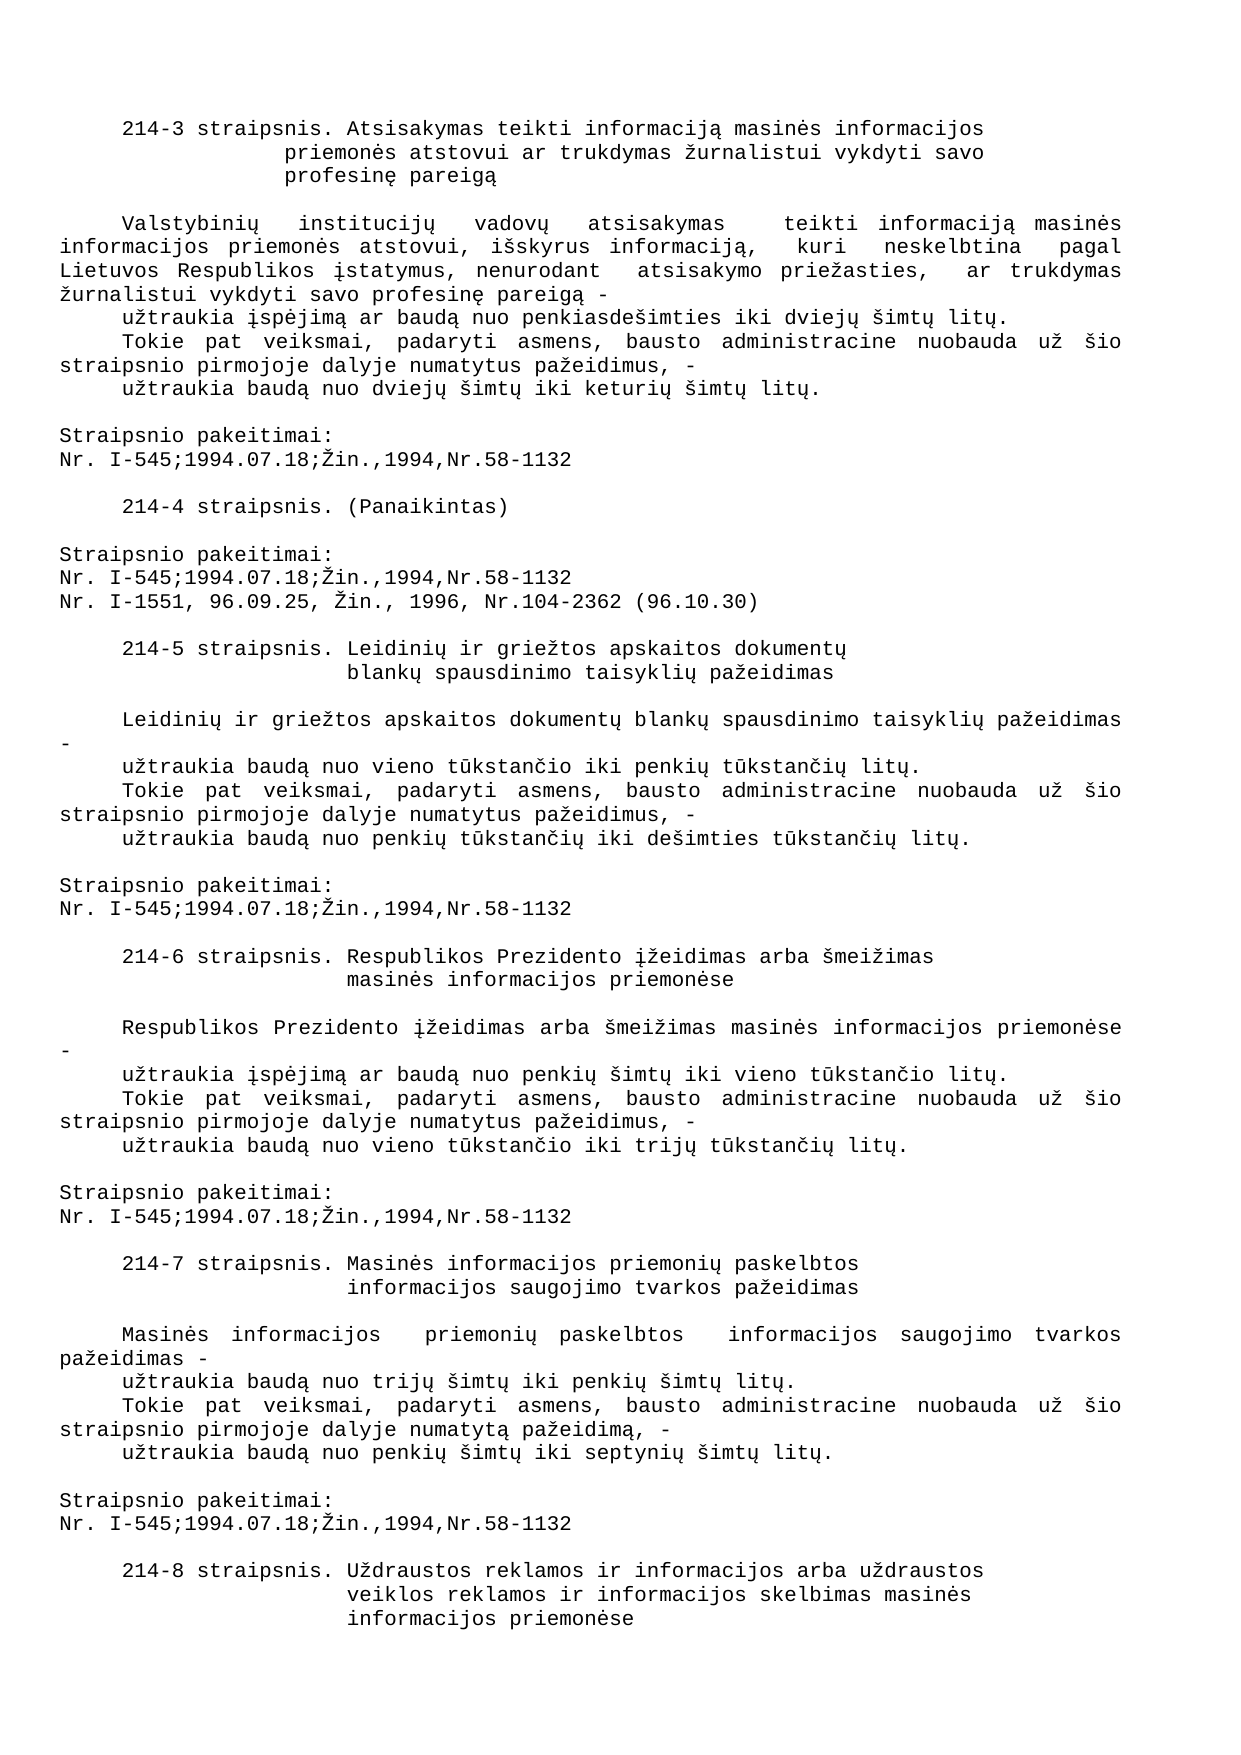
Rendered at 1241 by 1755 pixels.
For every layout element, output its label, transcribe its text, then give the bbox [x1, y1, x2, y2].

text užtraukia baudą nuo penkių šimtų iki septynių šimtų litų. [59, 1442, 1122, 1466]
text 214-7 straipsnis. Masinės informacijos priemonių paskelbtos [59, 1253, 1122, 1277]
text masinės informacijos priemonėse [59, 969, 1122, 993]
text užtraukia baudą nuo dviejų šimtų iki keturių šimtų litų. [59, 378, 1122, 402]
text Nr. I-545;1994.07.18;Žin.,1994,Nr.58-1132 [59, 898, 1122, 922]
text Masinės informacijos priemonių paskelbtos informacijos saugojimo tvarkos pažeidimas - [59, 1324, 1122, 1371]
text Respublikos Prezidento įžeidimas arba šmeižimas masinės informacijos priemonėse - [59, 1017, 1122, 1064]
text priemonės atstovui ar trukdymas žurnalistui vykdyti savo [59, 142, 1122, 165]
text Straipsnio pakeitimai: [59, 1489, 1122, 1513]
text Nr. I-545;1994.07.18;Žin.,1994,Nr.58-1132 [59, 449, 1122, 473]
text Leidinių ir griežtos apskaitos dokumentų blankų spausdinimo taisyklių pažeidimas - [59, 709, 1122, 757]
text Straipsnio pakeitimai: [59, 1182, 1122, 1206]
text užtraukia baudą nuo vieno tūkstančio iki trijų tūkstančių litų. [59, 1135, 1122, 1158]
text 214-3 straipsnis. Atsisakymas teikti informaciją masinės informacijos [59, 118, 1122, 142]
text Straipsnio pakeitimai: [59, 544, 1122, 567]
text Valstybinių institucijų vadovų atsisakymas teikti informaciją masinės informacijos priemonės atstovui, išskyrus informaciją, kuri neskelbtina pagal Lietuvos Respublikos įstatymus, nenurodant atsisakymo priežasties, ar trukdymas žurnalistui vykdyti savo profesinę pareigą - [59, 213, 1122, 307]
text užtraukia įspėjimą ar baudą nuo penkiasdešimties iki dviejų šimtų litų. [59, 307, 1122, 331]
text Tokie pat veiksmai, padaryti asmens, bausto administracine nuobauda už šio straipsnio pirmojoje dalyje numatytą pažeidimą, - [59, 1395, 1122, 1442]
text Nr. I-545;1994.07.18;Žin.,1994,Nr.58-1132 [59, 1513, 1122, 1537]
text užtraukia įspėjimą ar baudą nuo penkių šimtų iki vieno tūkstančio litų. [59, 1064, 1122, 1088]
text Tokie pat veiksmai, padaryti asmens, bausto administracine nuobauda už šio straipsnio pirmojoje dalyje numatytus pažeidimus, - [59, 331, 1122, 378]
text 214-5 straipsnis. Leidinių ir griežtos apskaitos dokumentų [59, 638, 1122, 662]
text veiklos reklamos ir informacijos skelbimas masinės [59, 1584, 1122, 1608]
text 214-8 straipsnis. Uždraustos reklamos ir informacijos arba uždraustos [59, 1561, 1122, 1584]
text užtraukia baudą nuo trijų šimtų iki penkių šimtų litų. [59, 1371, 1122, 1395]
text užtraukia baudą nuo vieno tūkstančio iki penkių tūkstančių litų. [59, 757, 1122, 780]
text užtraukia baudą nuo penkių tūkstančių iki dešimties tūkstančių litų. [59, 827, 1122, 851]
text Nr. I-1551, 96.09.25, Žin., 1996, Nr.104-2362 (96.10.30) [59, 591, 1122, 615]
text Tokie pat veiksmai, padaryti asmens, bausto administracine nuobauda už šio straipsnio pirmojoje dalyje numatytus pažeidimus, - [59, 1088, 1122, 1135]
text profesinę pareigą [59, 165, 1122, 189]
text 214-4 straipsnis. (Panaikintas) [59, 496, 1122, 520]
text Nr. I-545;1994.07.18;Žin.,1994,Nr.58-1132 [59, 1206, 1122, 1229]
text informacijos saugojimo tvarkos pažeidimas [59, 1277, 1122, 1300]
text Nr. I-545;1994.07.18;Žin.,1994,Nr.58-1132 [59, 567, 1122, 591]
text 214-6 straipsnis. Respublikos Prezidento įžeidimas arba šmeižimas [59, 946, 1122, 969]
text Straipsnio pakeitimai: [59, 875, 1122, 898]
text blankų spausdinimo taisyklių pažeidimas [59, 662, 1122, 686]
text Straipsnio pakeitimai: [59, 426, 1122, 449]
text Tokie pat veiksmai, padaryti asmens, bausto administracine nuobauda už šio straipsnio pirmojoje dalyje numatytus pažeidimus, - [59, 780, 1122, 827]
text informacijos priemonėse [59, 1608, 1122, 1631]
